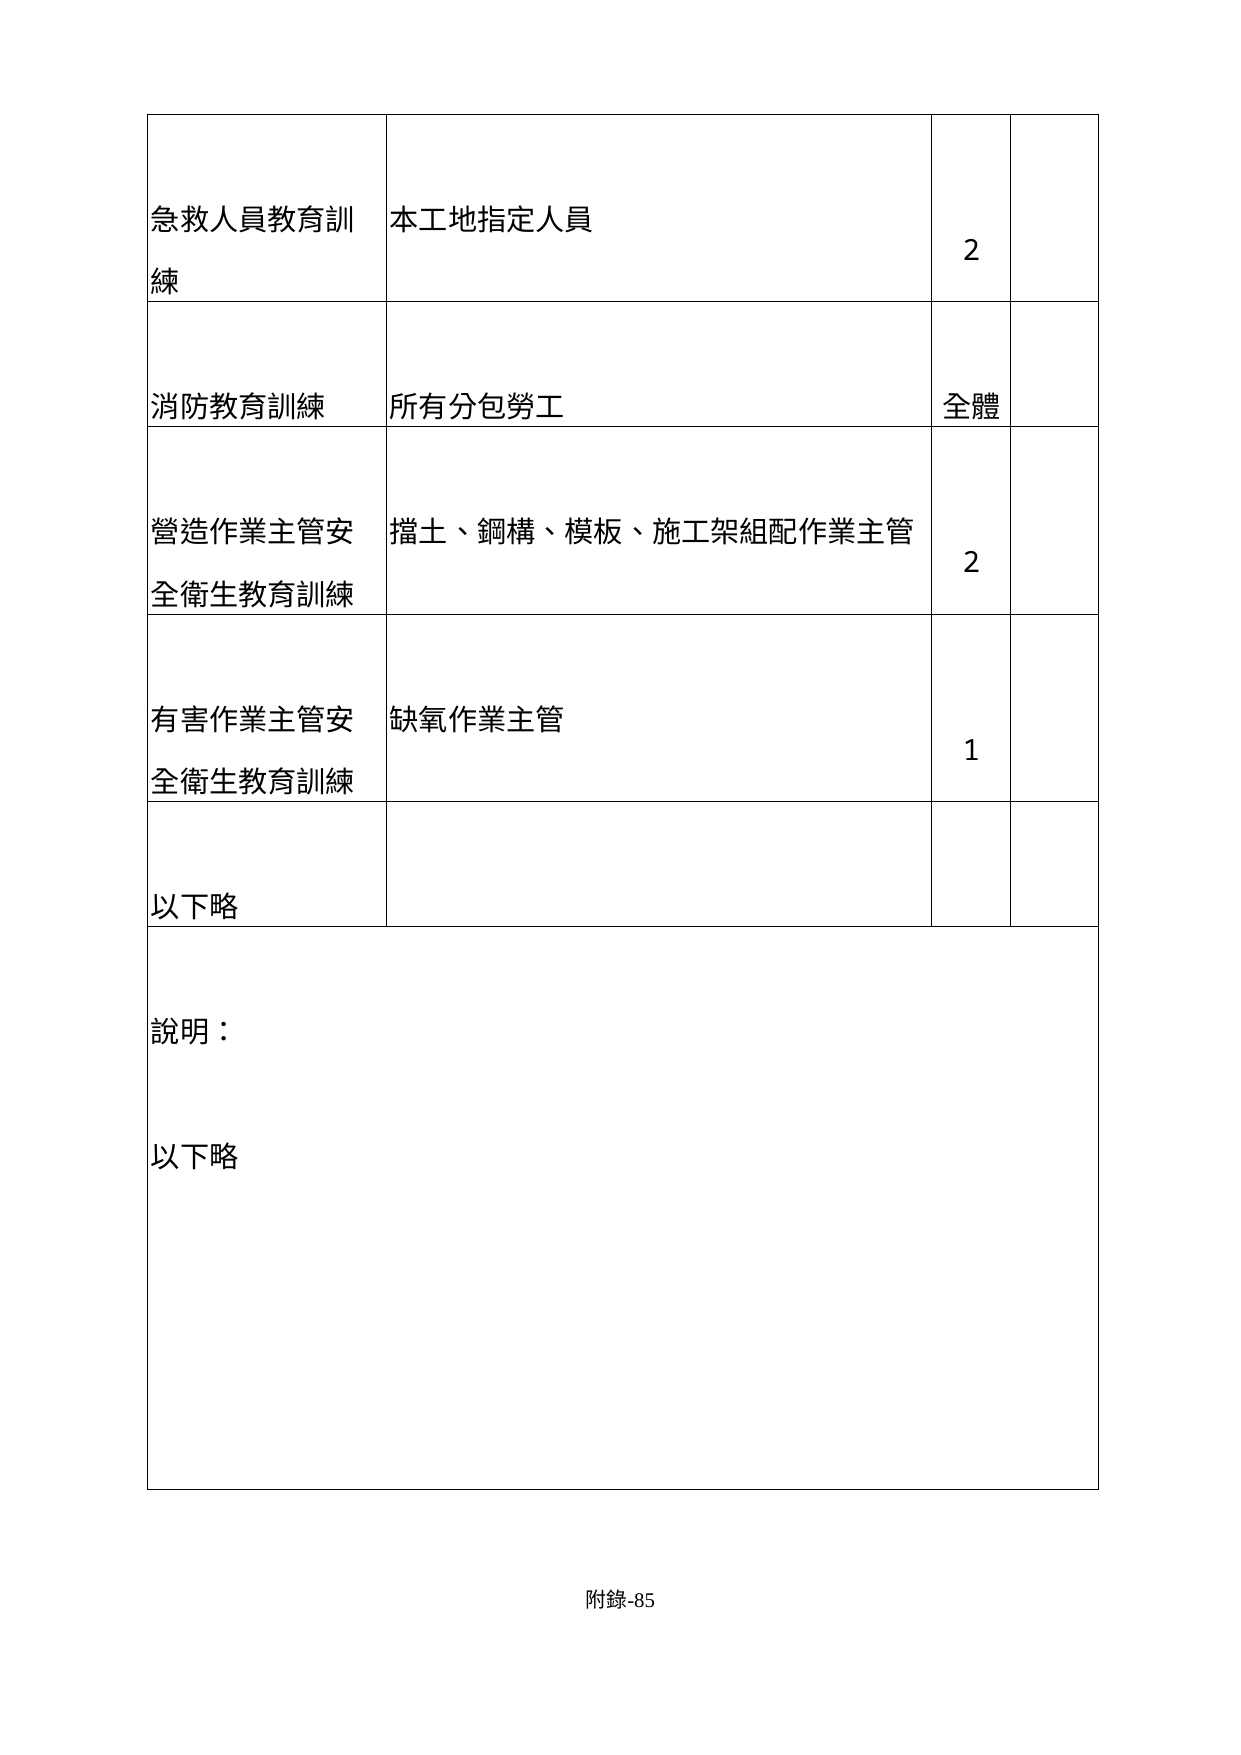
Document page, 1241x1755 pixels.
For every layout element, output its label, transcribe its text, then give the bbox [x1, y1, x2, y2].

table_cell [1011, 615, 1098, 801]
table_cell 擋土、鋼構、模板、施工架組配作業主管 [387, 427, 931, 613]
table_cell 急救人員教育訓練 [148, 115, 386, 301]
table_cell 說明： 以下略 [148, 927, 1098, 1488]
table_cell [1011, 802, 1098, 926]
table_cell [387, 802, 931, 926]
table_cell [932, 802, 1010, 926]
table_cell 本工地指定人員 [387, 115, 931, 301]
table_cell [1011, 427, 1098, 613]
table_cell 2 [932, 427, 1010, 613]
table_cell [1011, 115, 1098, 301]
table_cell 所有分包勞工 [387, 302, 931, 426]
table_cell 營造作業主管安全衛生教育訓練 [148, 427, 386, 613]
table_cell 2 [932, 115, 1010, 301]
table_cell 缺氧作業主管 [387, 615, 931, 801]
table_cell 全體 [932, 302, 1010, 426]
table_cell [1011, 302, 1098, 426]
table_cell 1 [932, 615, 1010, 801]
table_cell 以下略 [148, 802, 386, 926]
table_cell 有害作業主管安全衛生教育訓練 [148, 615, 386, 801]
table_cell 消防教育訓練 [148, 302, 386, 426]
